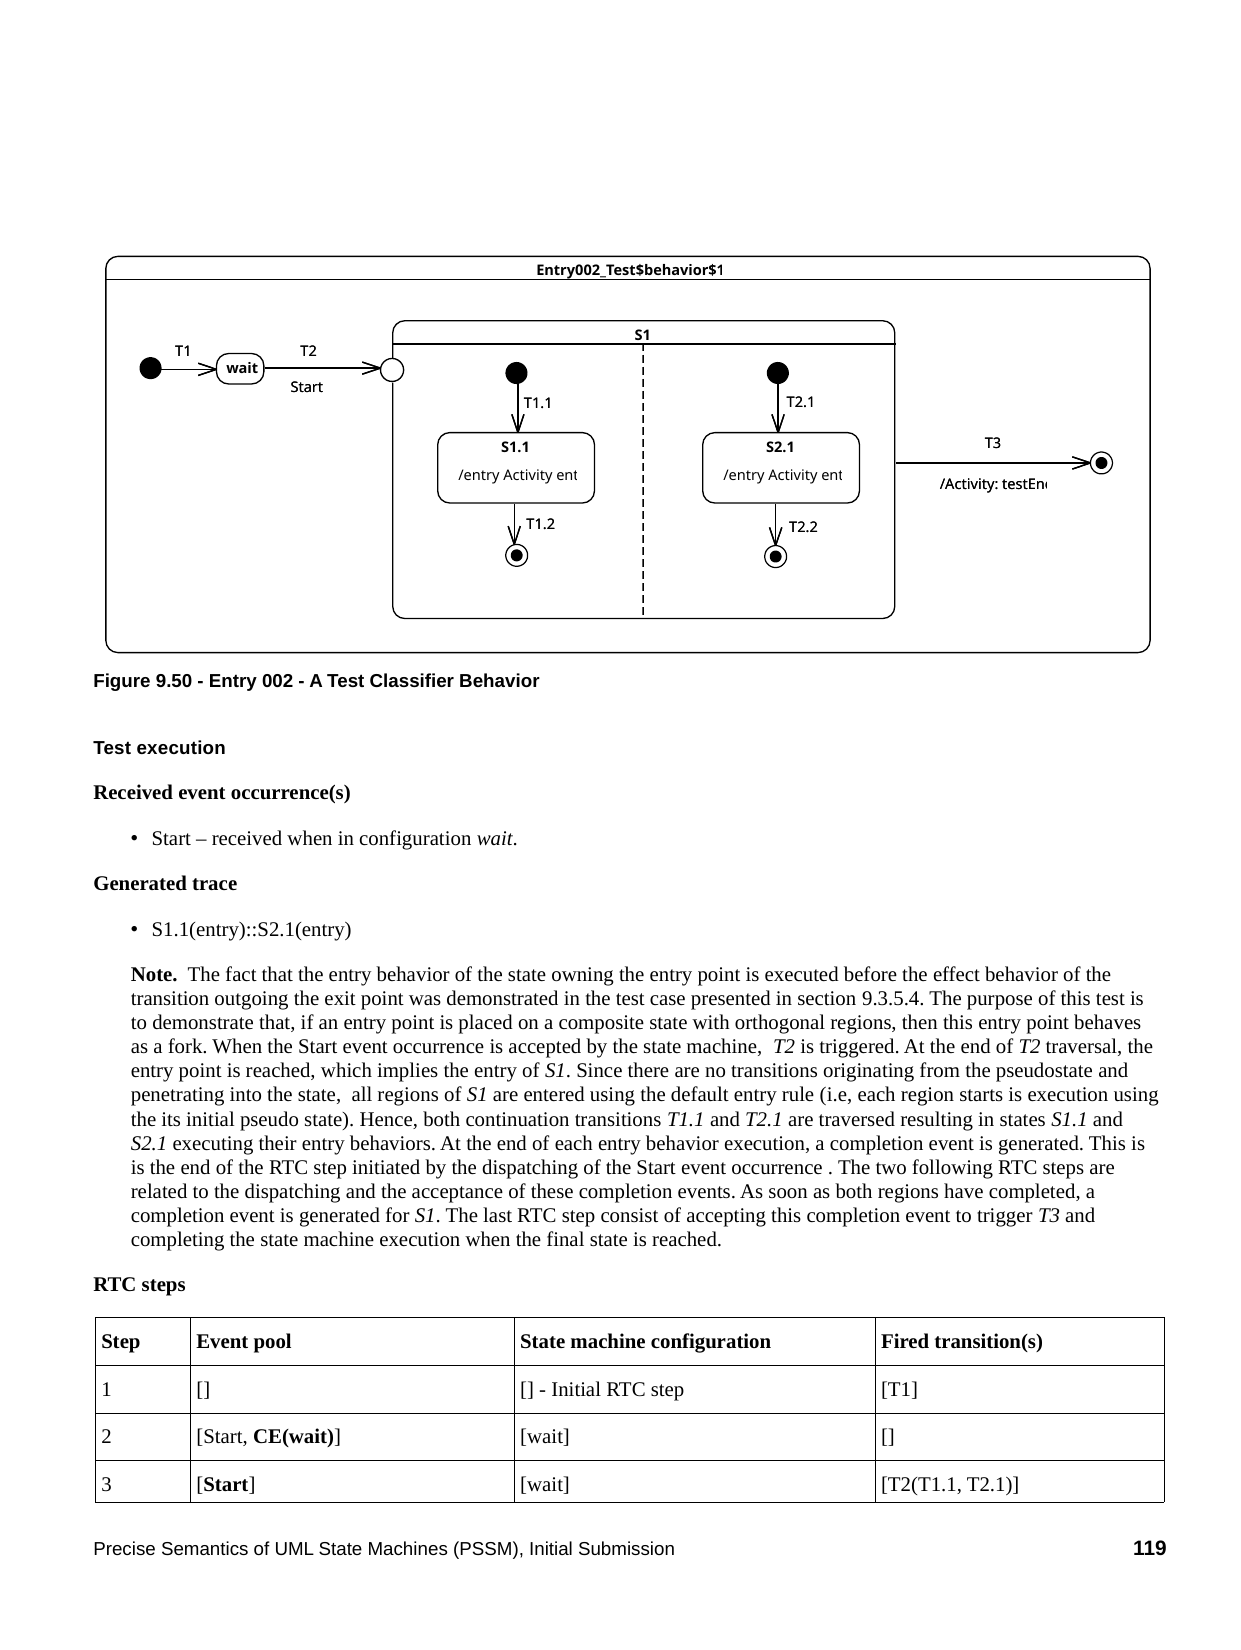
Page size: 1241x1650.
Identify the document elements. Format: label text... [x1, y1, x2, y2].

table_header Fired transition(s) [876, 1318, 1164, 1365]
table_cell [] - Initial RTC step [515, 1366, 875, 1412]
table_cell [Start, CE(wait)] [191, 1414, 514, 1460]
subtitle Test execution [93, 737, 1164, 759]
table_header Event pool [191, 1318, 514, 1365]
text RTC steps [93, 1272, 1164, 1296]
table_header Step [96, 1318, 190, 1365]
table_cell [] [876, 1414, 1164, 1460]
table_cell [wait] [515, 1414, 875, 1460]
table_cell 3 [96, 1461, 190, 1502]
table_cell 1 [96, 1366, 190, 1412]
text Figure 9.50 - Entry 002 - A Test Classifier Behavior [93, 243, 1164, 691]
table_header State machine configuration [515, 1318, 875, 1365]
table_cell [Start] [191, 1461, 514, 1502]
list Start – received when in configuration wait. [131, 825, 1164, 850]
table_cell [wait] [515, 1461, 875, 1502]
text Received event occurrence(s) [93, 780, 1164, 804]
table_cell [T1] [876, 1366, 1164, 1412]
text Note. The fact that the entry behavior of the state owning the entry point is executed before the effect behavior of the transition outgoing the exit point was demonstrated in the test case presented in section 9.3.5.4. The purpose of this test is to demonstrate that, if an entry point is placed on a composite state with orthogonal regions, then this entry point behaves as a fork. When the Start event occurrence is accepted by the state machine, T2 is triggered. At the end of T2 traversal, the entry point is reached, which implies the entry of S1. Since there are no transitions originating from the pseudostate and penetrating into the state, all regions of S1 are entered using the default entry rule (i.e, each region starts is execution using the its initial pseudo state). Hence, both continuation transitions T1.1 and T2.1 are traversed resulting in states S1.1 and S2.1 executing their entry behaviors. At the end of each entry behavior execution, a completion event is generated. This is is the end of the RTC step initiated by the dispatching of the Start event occurrence . The two following RTC steps are related to the dispatching and the acceptance of these completion events. As soon as both regions have completed, a completion event is generated for S1. The last RTC step consist of accepting this completion event to trigger T3 and completing the state machine execution when the final state is reached. [131, 962, 1164, 1251]
table_cell [] [191, 1366, 514, 1412]
table_cell 2 [96, 1414, 190, 1460]
text Generated trace [93, 871, 1164, 895]
table_cell [T2(T1.1, T2.1)] [876, 1461, 1164, 1502]
list S1.1(entry)::S2.1(entry) [131, 916, 1164, 941]
